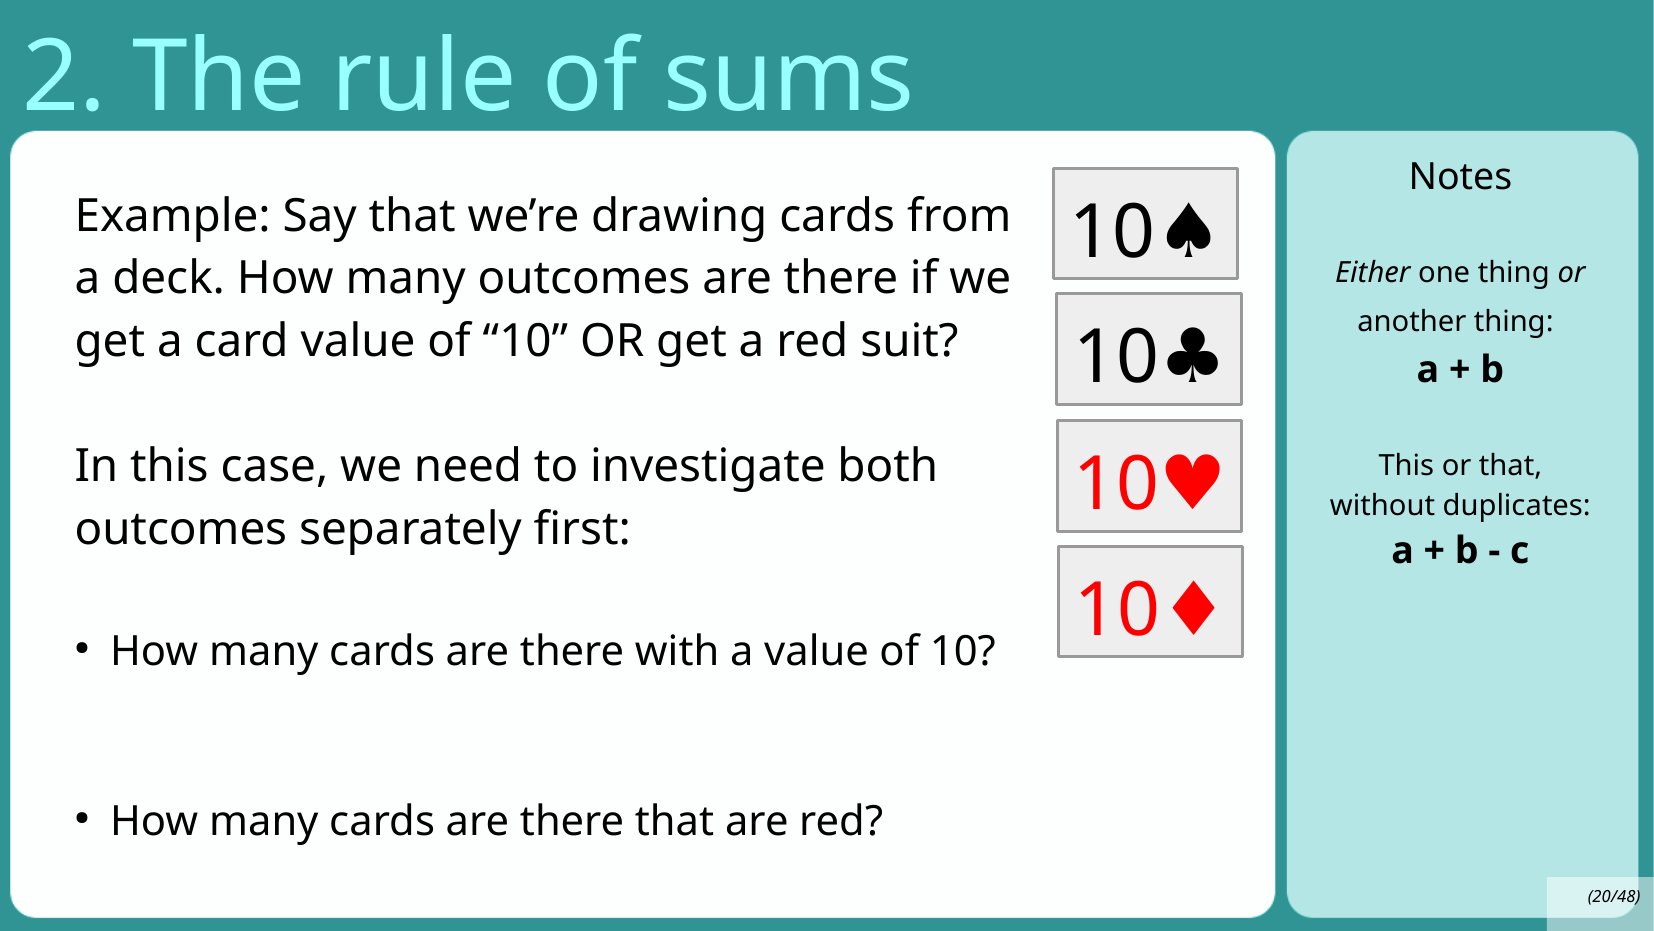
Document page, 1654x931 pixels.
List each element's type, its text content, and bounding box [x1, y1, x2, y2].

text_box Notes Either one thing or another thing: a + b This or that, without duplicates: a + b - c [1290, 141, 1631, 661]
text_box Example: Say that we’re drawing cards from a deck. How many outcomes are there if we get a card value of “10” OR get a red suit? In this case, we need to investigate both outcomes separately first: How many cards are there with a value of 10? How many cards are there that are red? [74, 182, 1020, 778]
text_box 10♦ [1058, 546, 1243, 657]
text_box 10♠ [1053, 168, 1238, 279]
text_box 10♣ [1056, 293, 1242, 405]
text_box (<number>/48) [1546, 877, 1654, 931]
title 2. The rule of sums [22, 13, 1511, 130]
text_box 10♥ [1057, 420, 1242, 532]
picture [0, 0, 1654, 931]
